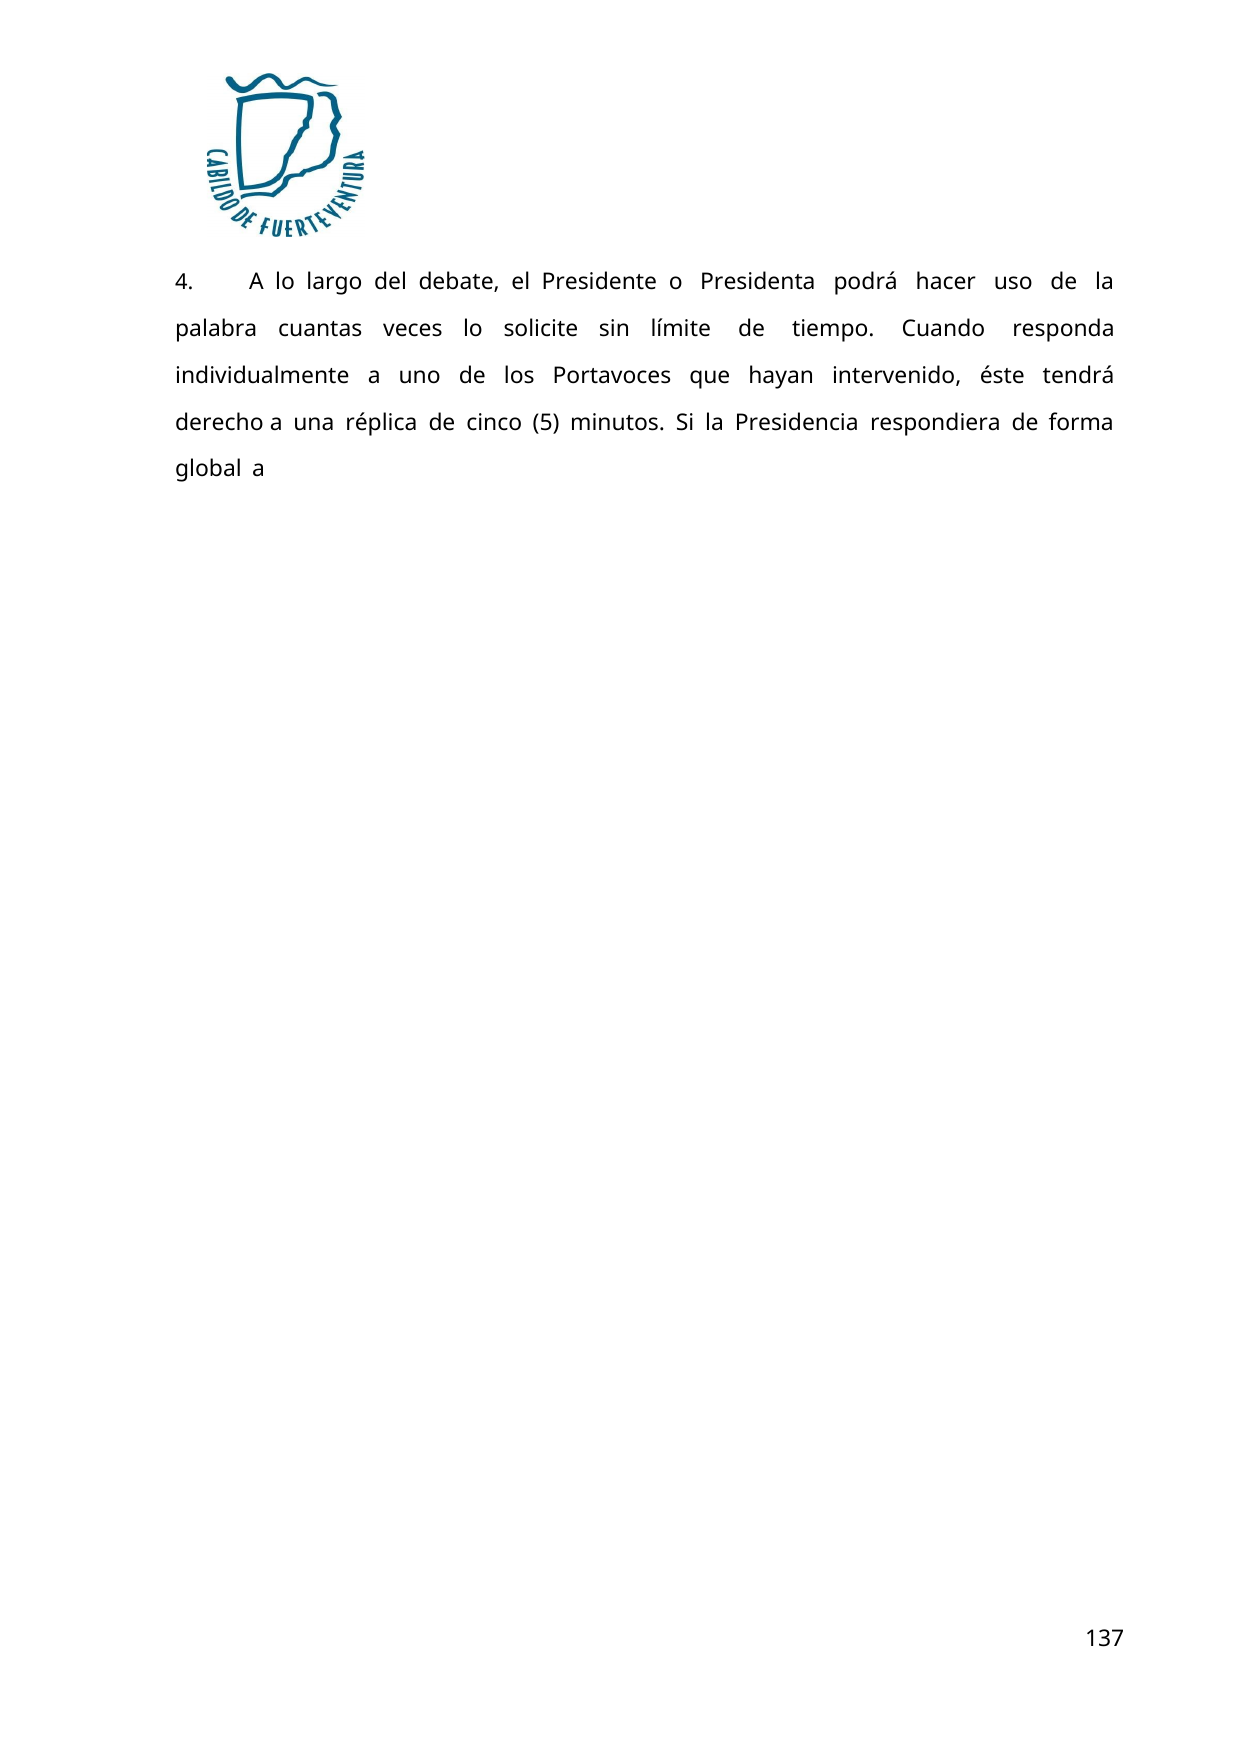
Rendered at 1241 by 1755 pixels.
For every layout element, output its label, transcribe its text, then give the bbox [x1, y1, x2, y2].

list A lo largo del debate, el Presidente o Presidenta podrá hacer uso de la palabra cuantas veces lo solicite sin límite de tiempo. Cuando responda individualmente a uno de los Portavoces que hayan intervenido, éste tendrá derecho a una réplica de cinco (5) minutos. Si la Presidencia respondiera de forma global a [175, 265, 1114, 484]
